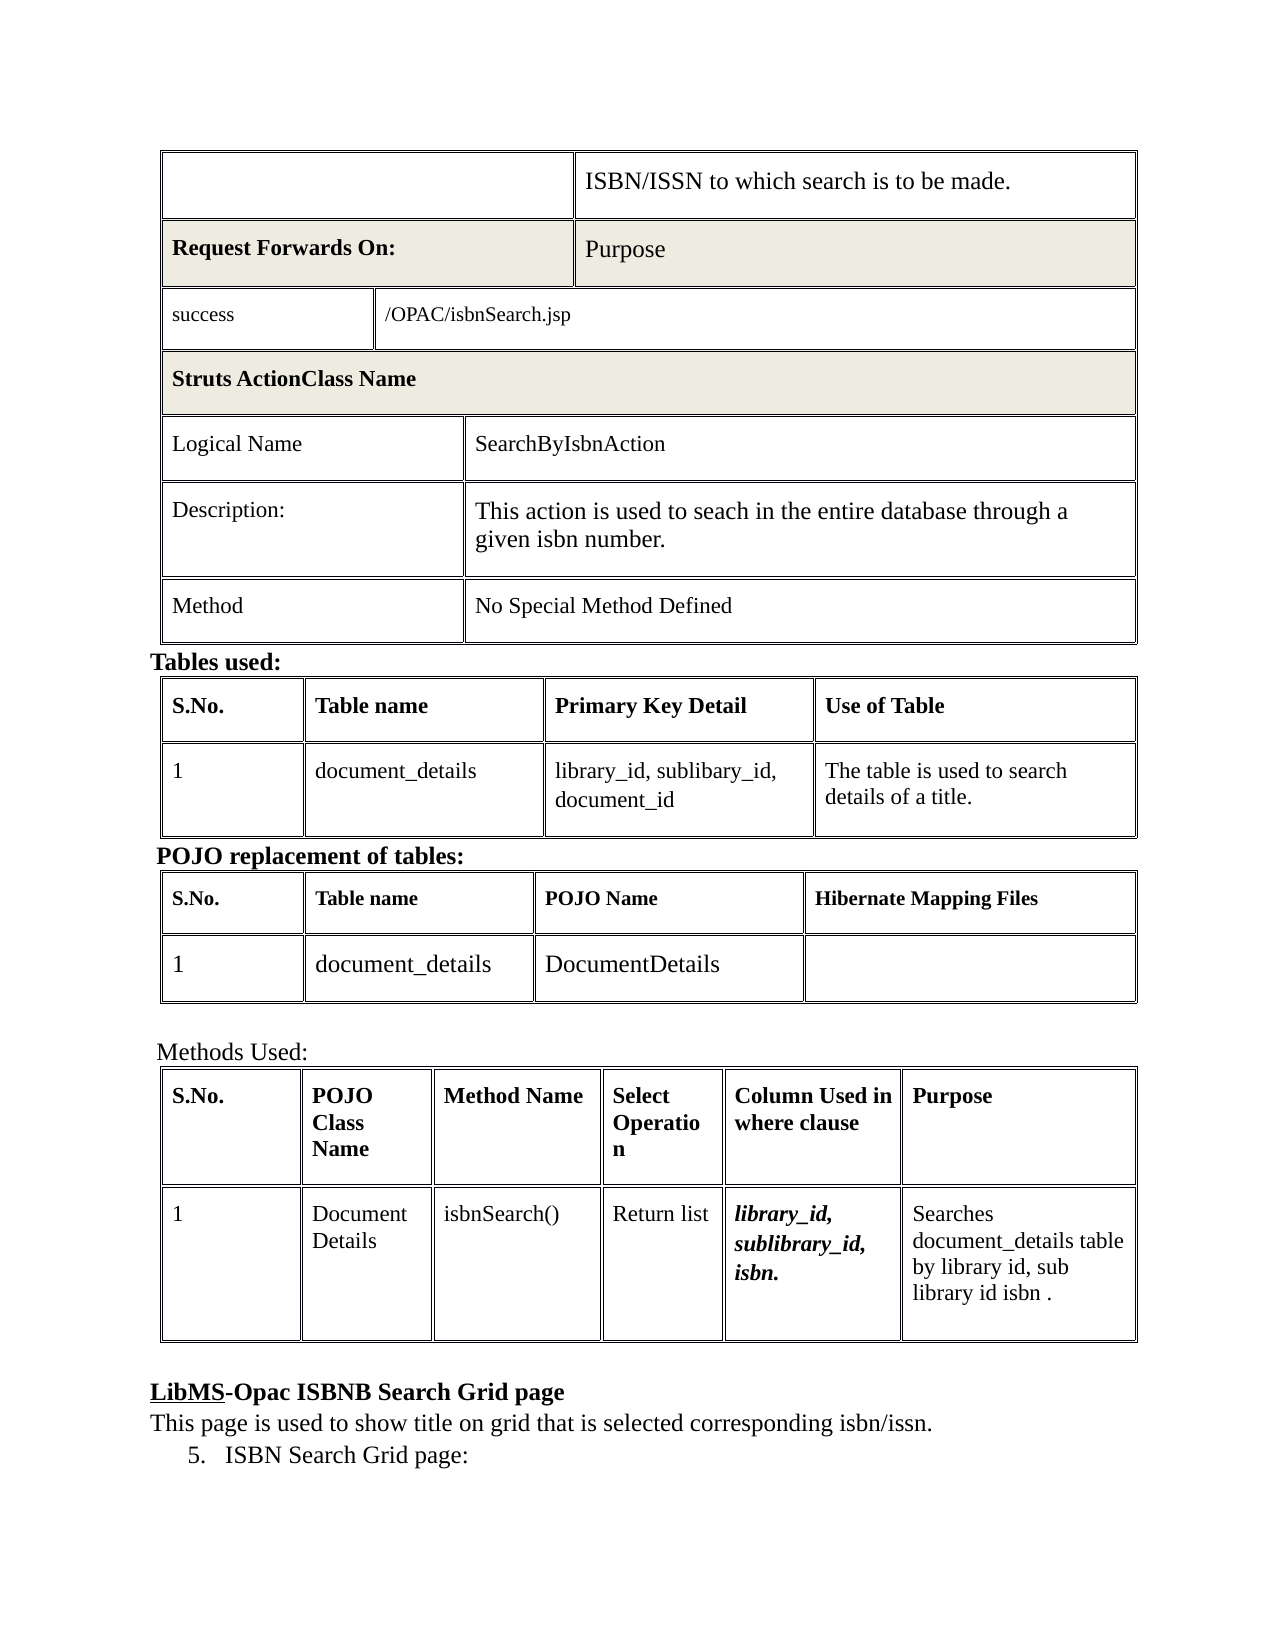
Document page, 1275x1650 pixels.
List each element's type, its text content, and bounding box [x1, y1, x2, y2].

table_header Hibernate Mapping Files [806, 873, 1135, 933]
table_header Use of Table [816, 679, 1135, 741]
table_cell No Special Method Defined [466, 580, 1135, 642]
table_cell Struts ActionClass Name [163, 352, 1135, 414]
table_cell SearchByIsbnAction [466, 417, 1135, 479]
table_cell [806, 936, 1135, 1001]
table_cell 1 [163, 1188, 300, 1340]
table_cell document_details [306, 936, 533, 1001]
text Methods Used: [150, 1037, 1125, 1066]
table_cell Description: [163, 483, 463, 576]
table_cell DocumentDetails [536, 936, 803, 1001]
table_cell The table is used to search details of a title. [816, 744, 1135, 836]
table_cell Return list [604, 1188, 722, 1340]
table_cell isbnSearch() [435, 1188, 600, 1340]
table_header Select Operation [604, 1070, 722, 1184]
list ISBN Search Grid page: [187, 1440, 1125, 1469]
table_cell library_id, sublibary_id, document_id [546, 744, 813, 836]
text Tables used: [150, 647, 1125, 676]
table_cell 1 [163, 744, 303, 836]
table_cell Logical Name [163, 417, 463, 479]
table_header S.No. [163, 1070, 300, 1184]
table_header POJO Class Name [303, 1070, 431, 1184]
table_header Primary Key Detail [546, 679, 813, 741]
table_cell [163, 153, 573, 218]
table_header S.No. [163, 873, 303, 933]
table_header Column Used in where clause [726, 1070, 900, 1184]
text POJO replacement of tables: [150, 841, 1125, 869]
table_cell DocumentDetails [303, 1188, 431, 1340]
text This page is used to show title on grid that is selected corresponding isbn/issn. [150, 1408, 1125, 1437]
text LibMS-Opac ISBNB Search Grid page [150, 1377, 1125, 1406]
table_cell Method [163, 580, 463, 642]
table_header POJO Name [536, 873, 803, 933]
table_cell Purpose [576, 221, 1135, 286]
table_header S.No. [163, 679, 303, 741]
table_header Method Name [435, 1070, 600, 1184]
table_cell Searches document_details table by library id, sub library id isbn . [903, 1188, 1135, 1340]
table_cell This action is used to seach in the entire database through a given isbn number. [466, 483, 1135, 576]
table_cell Request Forwards On: [163, 221, 573, 286]
table_header Table name [306, 679, 543, 741]
table_cell document_details [306, 744, 543, 836]
table_header Table name [306, 873, 533, 933]
table_cell /OPAC/isbnSearch.jsp [376, 289, 1135, 349]
table_cell 1 [163, 936, 303, 1001]
table_cell library_id, sublibrary_id, isbn. [726, 1188, 900, 1340]
table_header Purpose [903, 1070, 1135, 1184]
table_cell ISBN/ISSN to which search is to be made. [576, 153, 1135, 218]
table_cell success [163, 289, 373, 349]
